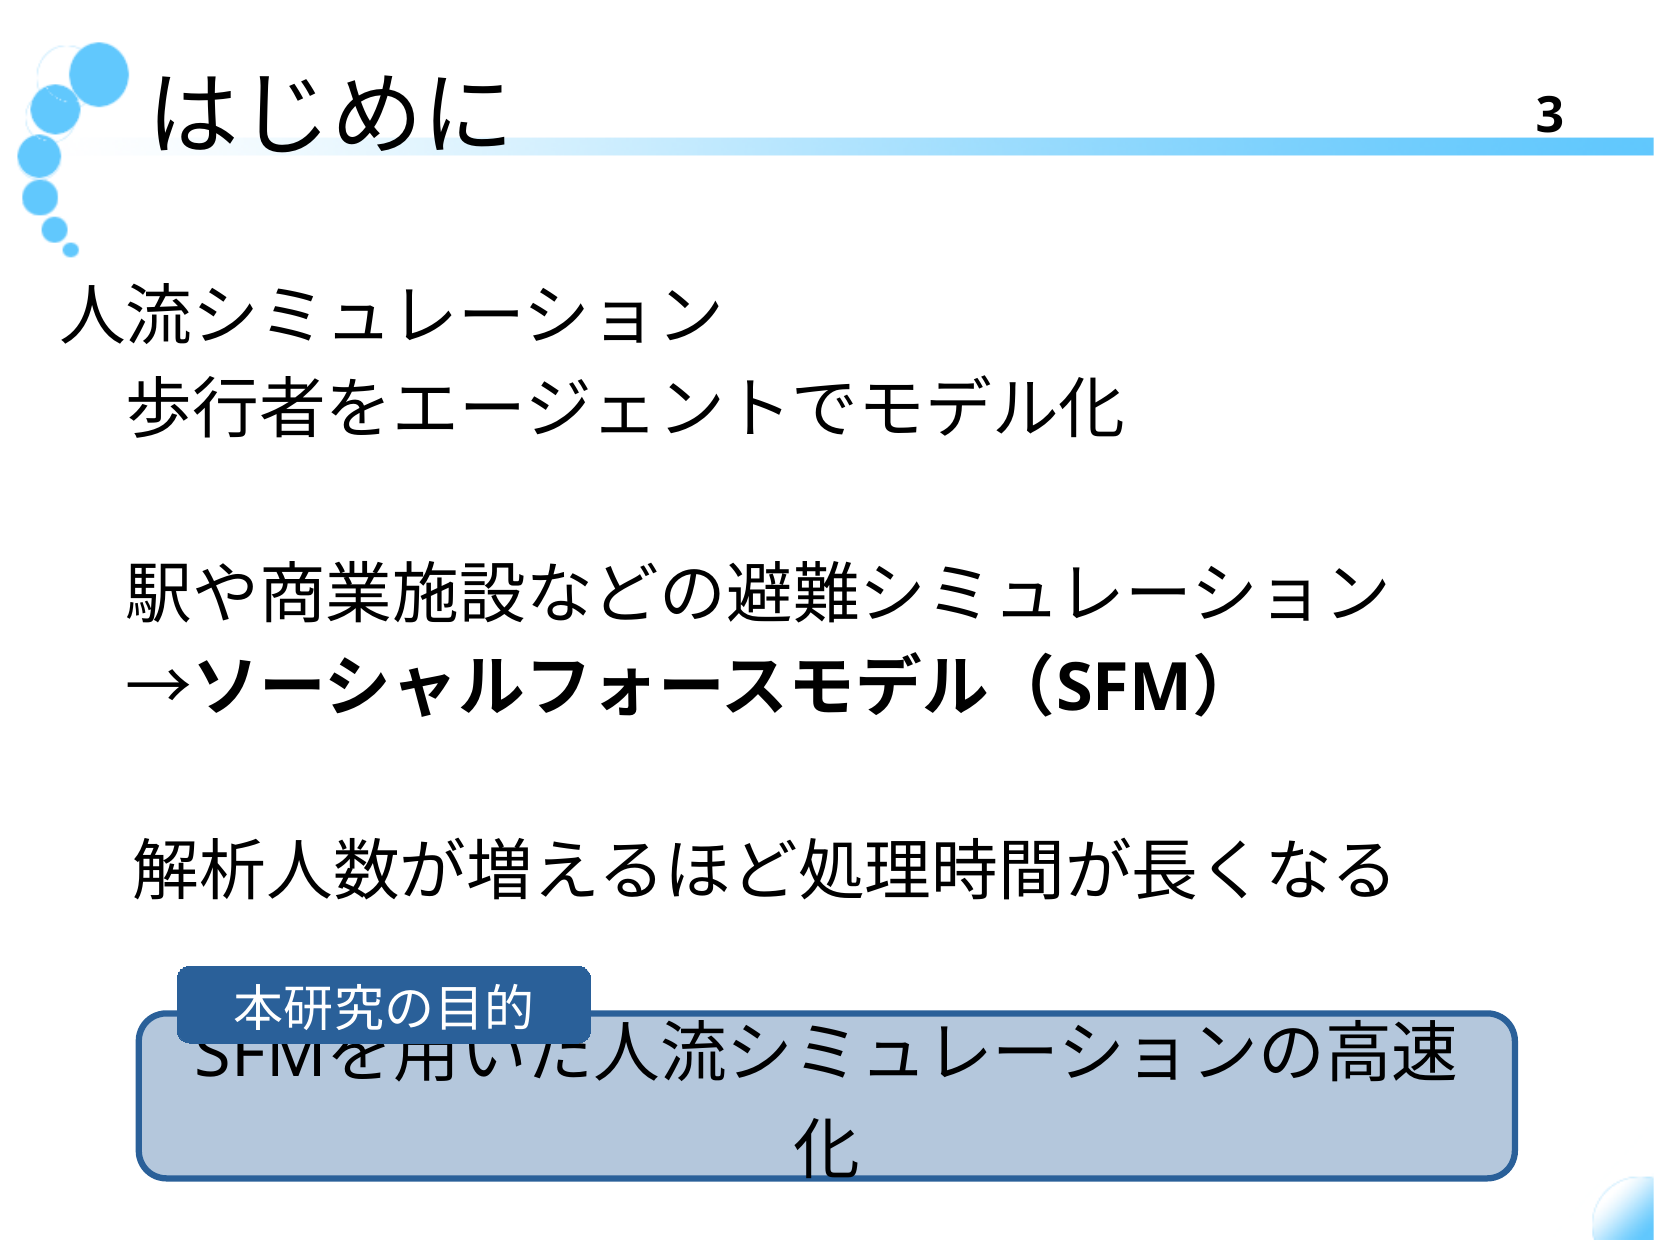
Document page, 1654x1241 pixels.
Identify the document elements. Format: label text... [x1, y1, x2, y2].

text_box SFMを用いた人流シミュレーションの高速化 [138, 1013, 1515, 1179]
text_box 人流シミュレーション 歩行者をエージェントでモデル化 駅や商業施設などの避難シミュレーション →ソーシャルフォースモデル（SFM） 解析人数が増えるほど処理時間が長くなる [59, 273, 1595, 827]
picture [0, 0, 1654, 1240]
text_box 本研究の目的 [177, 966, 591, 1044]
title はじめに [147, 55, 1636, 266]
